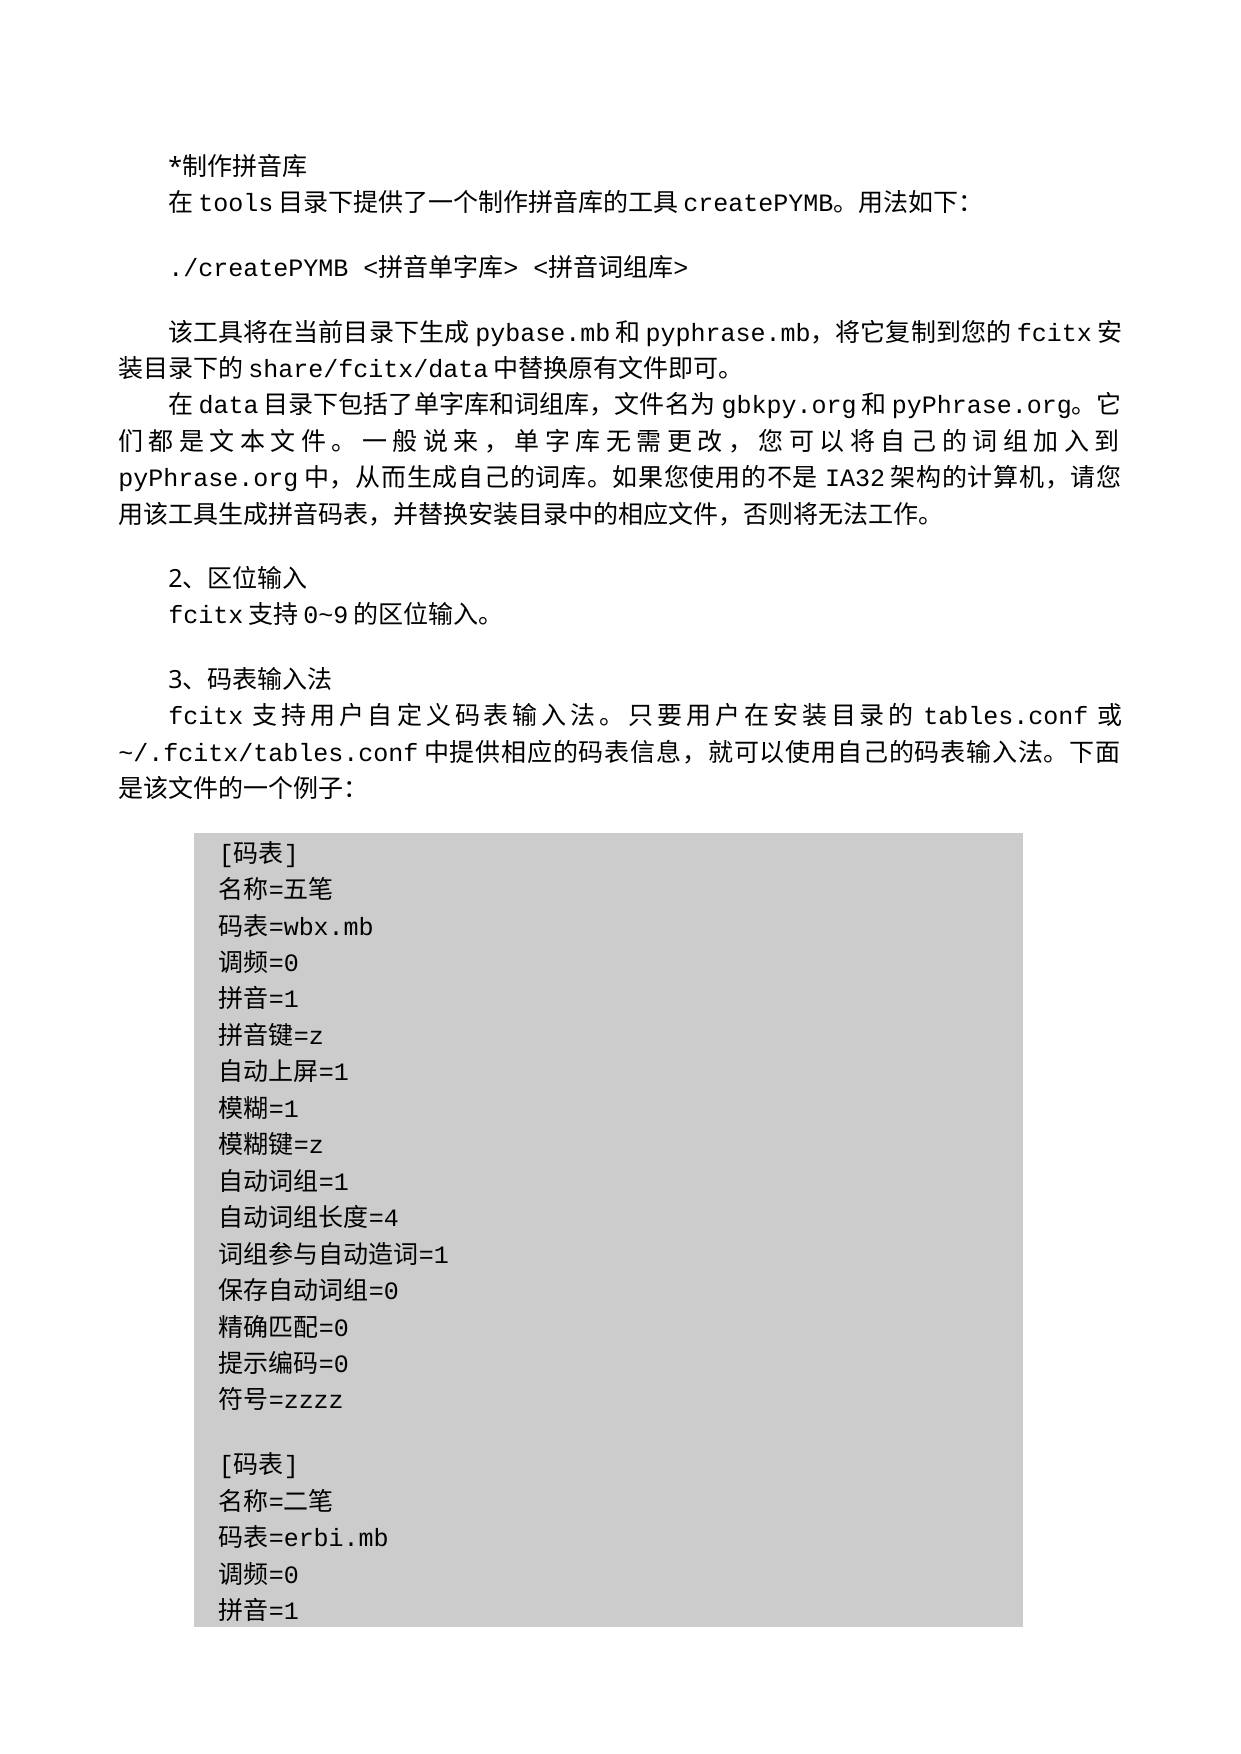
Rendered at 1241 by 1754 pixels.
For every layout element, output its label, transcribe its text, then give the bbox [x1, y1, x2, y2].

text 在data目录下包括了单字库和词组库，文件名为gbkpy.org和pyPhrase.org。它们都是文本文件。一般说来，单字库无需更改，您可以将自己的词组加入到pyPhrase.org中，从而生成自己的词库。如果您使用的不是IA32架构的计算机，请您用该工具生成拼音码表，并替换安装目录中的相应文件，否则将无法工作。 [118, 385, 1122, 530]
text 在tools目录下提供了一个制作拼音库的工具createPYMB。用法如下： [118, 183, 1122, 219]
text fcitx支持0~9的区位输入。 [118, 595, 1122, 631]
text 3、码表输入法 [118, 659, 1122, 696]
table_header [码表] 名称=五笔 码表=wbx.mb 调频=0 拼音=1 拼音键=z 自动上屏=1 模糊=1 模糊键=z 自动词组=1 自动词组长度=4 词组参与自动造词=1 保存自动词组=0 精确匹配=0 提示编码=0 符号=zzzz [码表] 名称=二笔 码表=erbi.mb 调频=0 拼音=1 [194, 833, 1023, 1627]
text fcitx支持用户自定义码表输入法。只要用户在安装目录的tables.conf或~/.fcitx/tables.conf中提供相应的码表信息，就可以使用自己的码表输入法。下面是该文件的一个例子： [118, 696, 1122, 805]
text 该工具将在当前目录下生成pybase.mb和pyphrase.mb，将它复制到您的fcitx安装目录下的share/fcitx/data中替换原有文件即可。 [118, 312, 1122, 385]
text *制作拼音库 [118, 146, 1122, 183]
text 2、区位输入 [118, 558, 1122, 595]
text ./createPYMB <拼音单字库> <拼音词组库> [118, 247, 1122, 284]
